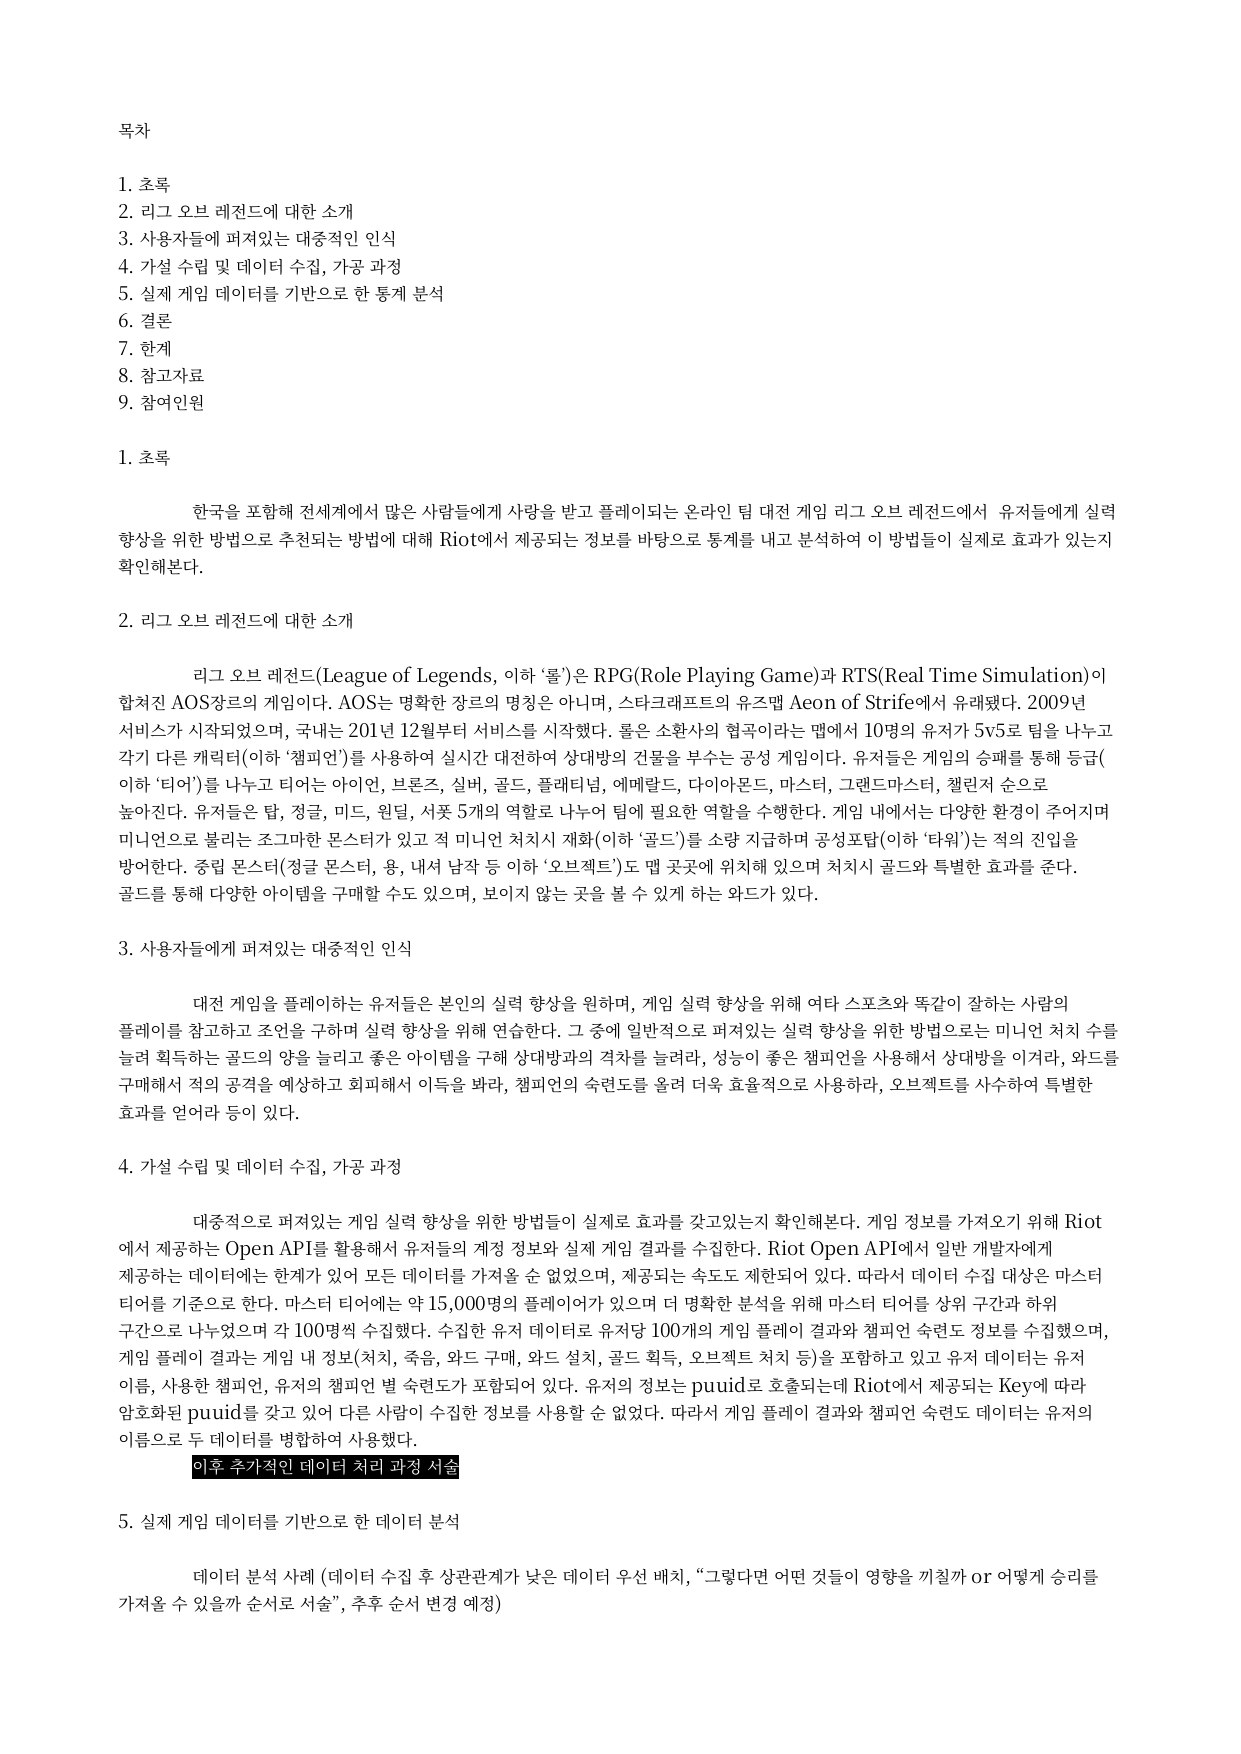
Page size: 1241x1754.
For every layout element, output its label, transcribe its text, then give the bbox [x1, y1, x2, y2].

text 3. 사용자들에게 퍼져있는 대중적인 인식 [118, 933, 1122, 961]
text 4. 가설 수립 및 데이터 수집, 가공 과정 [118, 1152, 1122, 1179]
text 데이터 분석 사례 (데이터 수집 후 상관관계가 낮은 데이터 우선 배치, “그렇다면 어떤 것들이 영향을 끼칠까 or 어떻게 승리를 가져올 수 있을까 순서로 서술”, 추후 순서 변경 예정) [118, 1561, 1122, 1616]
text 1. 초록 [118, 169, 1122, 197]
text 6. 결론 [118, 306, 1122, 333]
text 2. 리그 오브 레전드에 대한 소개 [118, 606, 1122, 633]
text 4. 가설 수립 및 데이터 수집, 가공 과정 [118, 251, 1122, 278]
text 대중적으로 퍼져있는 게임 실력 향상을 위한 방법들이 실제로 효과를 갖고있는지 확인해본다. 게임 정보를 가져오기 위해 Riot에서 제공하는 Open API를 활용해서 유저들의 계정 정보와 실제 게임 결과를 수집한다. Riot Open API에서 일반 개발자에게 제공하는 데이터에는 한계가 있어 모든 데이터를 가져올 순 없었으며, 제공되는 속도도 제한되어 있다. 따라서 데이터 수집 대상은 마스터 티어를 기준으로 한다. 마스터 티어에는 약 15,000명의 플레이어가 있으며 더 명확한 분석을 위해 마스터 티어를 상위 구간과 하위 구간으로 나누었으며 각 100명씩 수집했다. 수집한 유저 데이터로 유저당 100개의 게임 플레이 결과와 챔피언 숙련도 정보를 수집했으며, 게임 플레이 결과는 게임 내 정보(처치, 죽음, 와드 구매, 와드 설치, 골드 획득, 오브젝트 처치 등)을 포함하고 있고 유저 데이터는 유저 이름, 사용한 챔피언, 유저의 챔피언 별 숙련도가 포함되어 있다. 유저의 정보는 puuid로 호출되는데 Riot에서 제공되는 Key에 따라 암호화된 puuid를 갖고 있어 다른 사람이 수집한 정보를 사용할 순 없었다. 따라서 게임 플레이 결과와 챔피언 숙련도 데이터는 유저의 이름으로 두 데이터를 병합하여 사용했다. [118, 1206, 1122, 1452]
text 7. 한계 [118, 333, 1122, 360]
text 대전 게임을 플레이하는 유저들은 본인의 실력 향상을 원하며, 게임 실력 향상을 위해 여타 스포츠와 똑같이 잘하는 사람의 플레이를 참고하고 조언을 구하며 실력 향상을 위해 연습한다. 그 중에 일반적으로 퍼져있는 실력 향상을 위한 방법으로는 미니언 처치 수를 늘려 획득하는 골드의 양을 늘리고 좋은 아이템을 구해 상대방과의 격차를 늘려라, 성능이 좋은 챔피언을 사용해서 상대방을 이겨라, 와드를 구매해서 적의 공격을 예상하고 회피해서 이득을 봐라, 챔피언의 숙련도를 올려 더욱 효율적으로 사용하라, 오브젝트를 사수하여 특별한 효과를 얻어라 등이 있다. [118, 988, 1122, 1124]
text 8. 참고자료 [118, 360, 1122, 388]
text 1. 초록 [118, 442, 1122, 469]
text 2. 리그 오브 레전드에 대한 소개 [118, 197, 1122, 224]
text 3. 사용자들에 퍼져있는 대중적인 인식 [118, 224, 1122, 251]
text 9. 참여인원 [118, 388, 1122, 415]
text 5. 실제 게임 데이터를 기반으로 한 데이터 분석 [118, 1507, 1122, 1534]
text 이후 추가적인 데이터 처리 과정 서술 [118, 1452, 1122, 1479]
text 5. 실제 게임 데이터를 기반으로 한 통계 분석 [118, 278, 1122, 306]
text 리그 오브 레전드(League of Legends, 이하 ‘롤’)은 RPG(Role Playing Game)과 RTS(Real Time Simulation)이 합쳐진 AOS장르의 게임이다. AOS는 명확한 장르의 명칭은 아니며, 스타크래프트의 유즈맵 Aeon of Strife에서 유래됐다. 2009년 서비스가 시작되었으며, 국내는 201년 12월부터 서비스를 시작했다. 롤은 소환사의 협곡이라는 맵에서 10명의 유저가 5v5로 팀을 나누고 각기 다른 캐릭터(이하 ‘챔피언’)를 사용하여 실시간 대전하여 상대방의 건물을 부수는 공성 게임이다. 유저들은 게임의 승패를 통해 등급(이하 ‘티어’)를 나누고 티어는 아이언, 브론즈, 실버, 골드, 플래티넘, 에메랄드, 다이아몬드, 마스터, 그랜드마스터, 챌린저 순으로 높아진다. 유저들은 탑, 정글, 미드, 원딜, 서폿 5개의 역할로 나누어 팀에 필요한 역할을 수행한다. 게임 내에서는 다양한 환경이 주어지며 미니언으로 불리는 조그마한 몬스터가 있고 적 미니언 처치시 재화(이하 ‘골드’)를 소량 지급하며 공성포탑(이하 ‘타워’)는 적의 진입을 방어한다. 중립 몬스터(정글 몬스터, 용, 내셔 남작 등 이하 ‘오브젝트’)도 맵 곳곳에 위치해 있으며 처치시 골드와 특별한 효과를 준다. 골드를 통해 다양한 아이템을 구매할 수도 있으며, 보이지 않는 곳을 볼 수 있게 하는 와드가 있다. [118, 661, 1122, 906]
text 한국을 포함해 전세계에서 많은 사람들에게 사랑을 받고 플레이되는 온라인 팀 대전 게임 리그 오브 레전드에서 유저들에게 실력 향상을 위한 방법으로 추천되는 방법에 대해 Riot에서 제공되는 정보를 바탕으로 통계를 내고 분석하여 이 방법들이 실제로 효과가 있는지 확인해본다. [118, 497, 1122, 579]
text 목차 [118, 118, 1122, 142]
